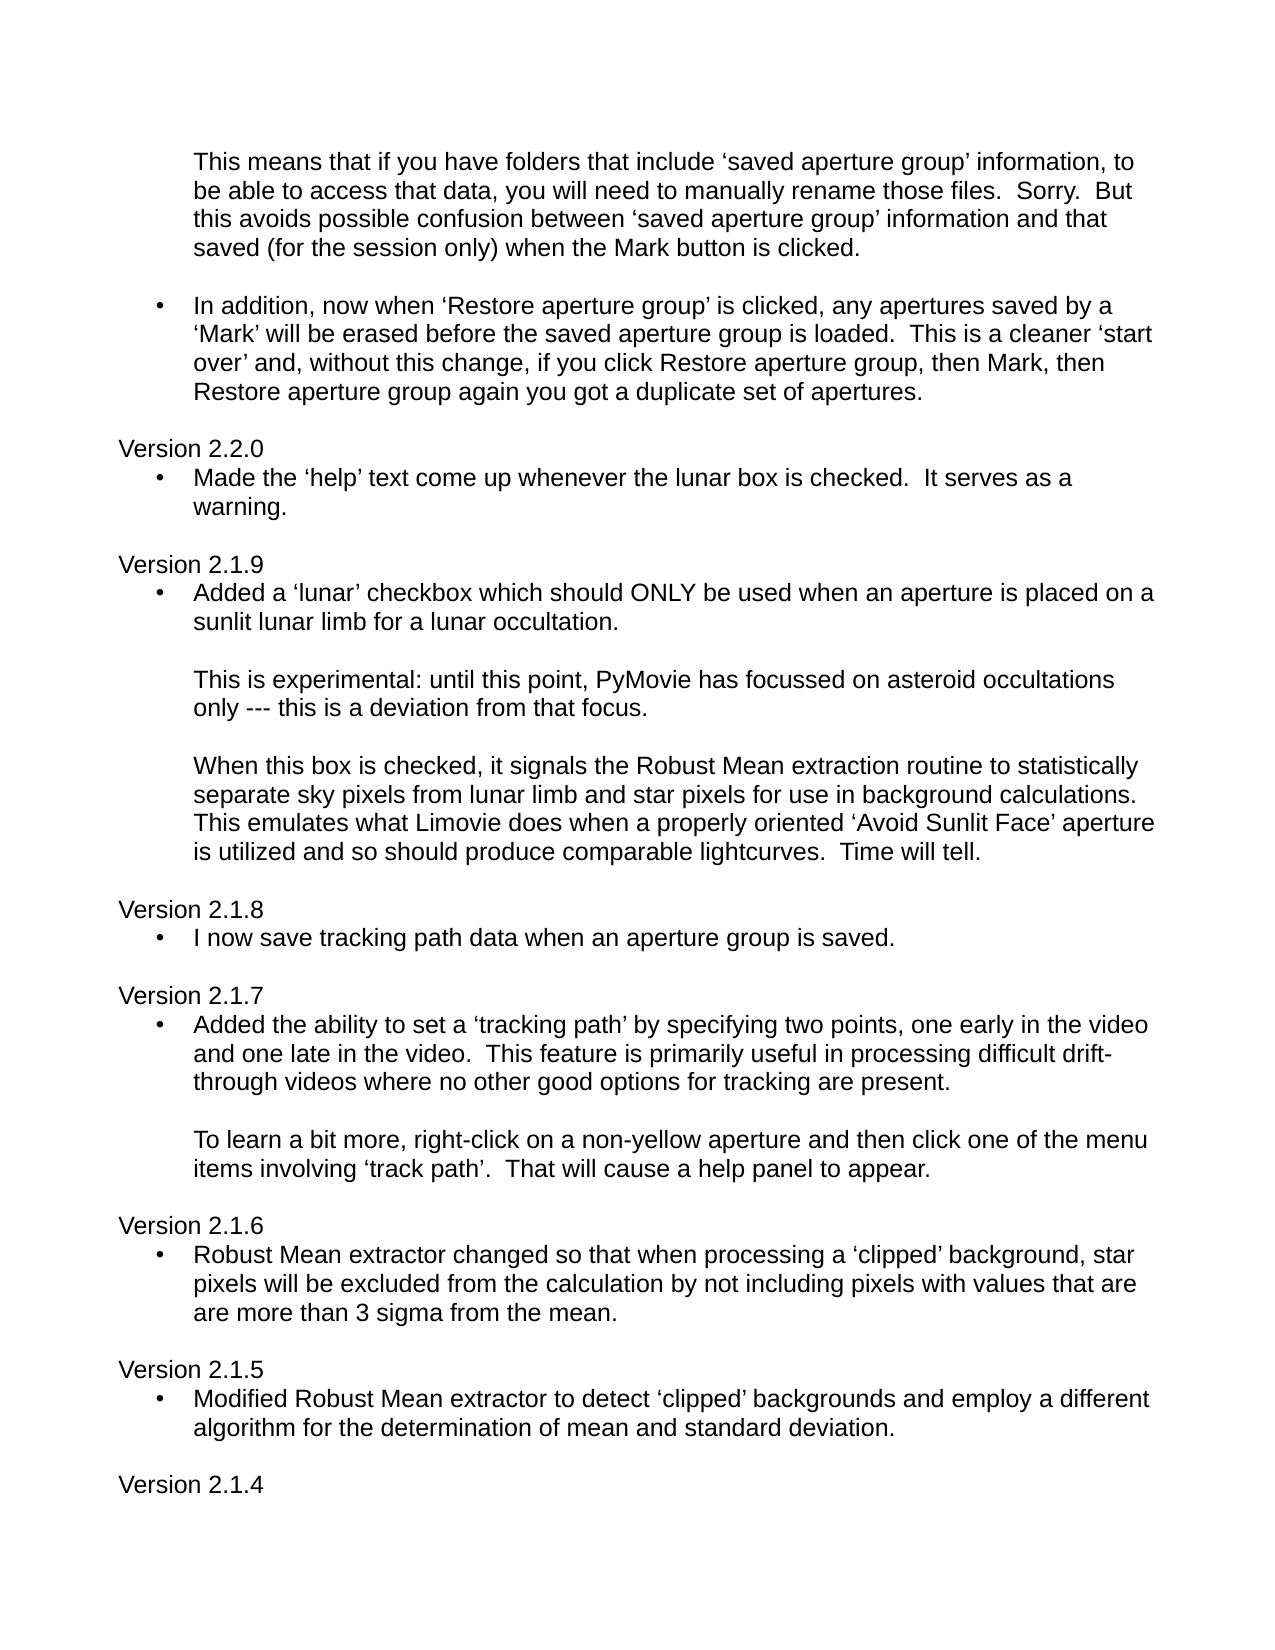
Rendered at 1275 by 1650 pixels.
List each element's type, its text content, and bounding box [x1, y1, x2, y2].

list Modified Robust Mean extractor to detect ‘clipped’ backgrounds and employ a different algorithm for the determination of mean and standard deviation. [156, 1384, 1157, 1470]
text Version 2.1.5 [118, 1355, 1157, 1384]
text Version 2.1.7 [118, 981, 1157, 1010]
text Version 2.1.4 [118, 1470, 1157, 1499]
list Added the ability to set a ‘tracking path’ by specifying two points, one early in the video and one late in the video. This feature is primarily useful in processing difficult drift-through videos where no other good options for tracking are present. To learn a bit more, right-click on a non-yellow aperture and then click one of the menu items involving ‘track path’. That will cause a help panel to appear. [156, 1010, 1157, 1211]
list Robust Mean extractor changed so that when processing a ‘clipped’ background, star pixels will be excluded from the calculation by not including pixels with values that are are more than 3 sigma from the mean. [156, 1240, 1157, 1355]
text Version 2.1.9 [118, 549, 1157, 578]
text Version 2.2.0 [118, 434, 1157, 463]
list I now save tracking path data when an aperture group is saved. [156, 923, 1157, 981]
text Version 2.1.8 [118, 895, 1157, 923]
list Added a ‘lunar’ checkbox which should ONLY be used when an aperture is placed on a sunlit lunar limb for a lunar occultation. This is experimental: until this point, PyMovie has focussed on asteroid occultations only --- this is a deviation from that focus. When this box is checked, it signals the Robust Mean extraction routine to statistically separate sky pixels from lunar limb and star pixels for use in background calculations. This emulates what Limovie does when a properly oriented ‘Avoid Sunlit Face’ aperture is utilized and so should produce comparable lightcurves. Time will tell. [156, 578, 1157, 895]
list Made the ‘help’ text come up whenever the lunar box is checked. It serves as a warning. [156, 463, 1157, 549]
list This means that if you have folders that include ‘saved aperture group’ information, to be able to access that data, you will need to manually rename those files. Sorry. But this avoids possible confusion between ‘saved aperture group’ information and that saved (for the session only) when the Mark button is clicked. [156, 118, 1157, 291]
list In addition, now when ‘Restore aperture group’ is clicked, any apertures saved by a ‘Mark’ will be erased before the saved aperture group is loaded. This is a cleaner ‘start over’ and, without this change, if you click Restore aperture group, then Mark, then Restore aperture group again you got a duplicate set of apertures. [156, 291, 1157, 434]
text Version 2.1.6 [118, 1211, 1157, 1240]
